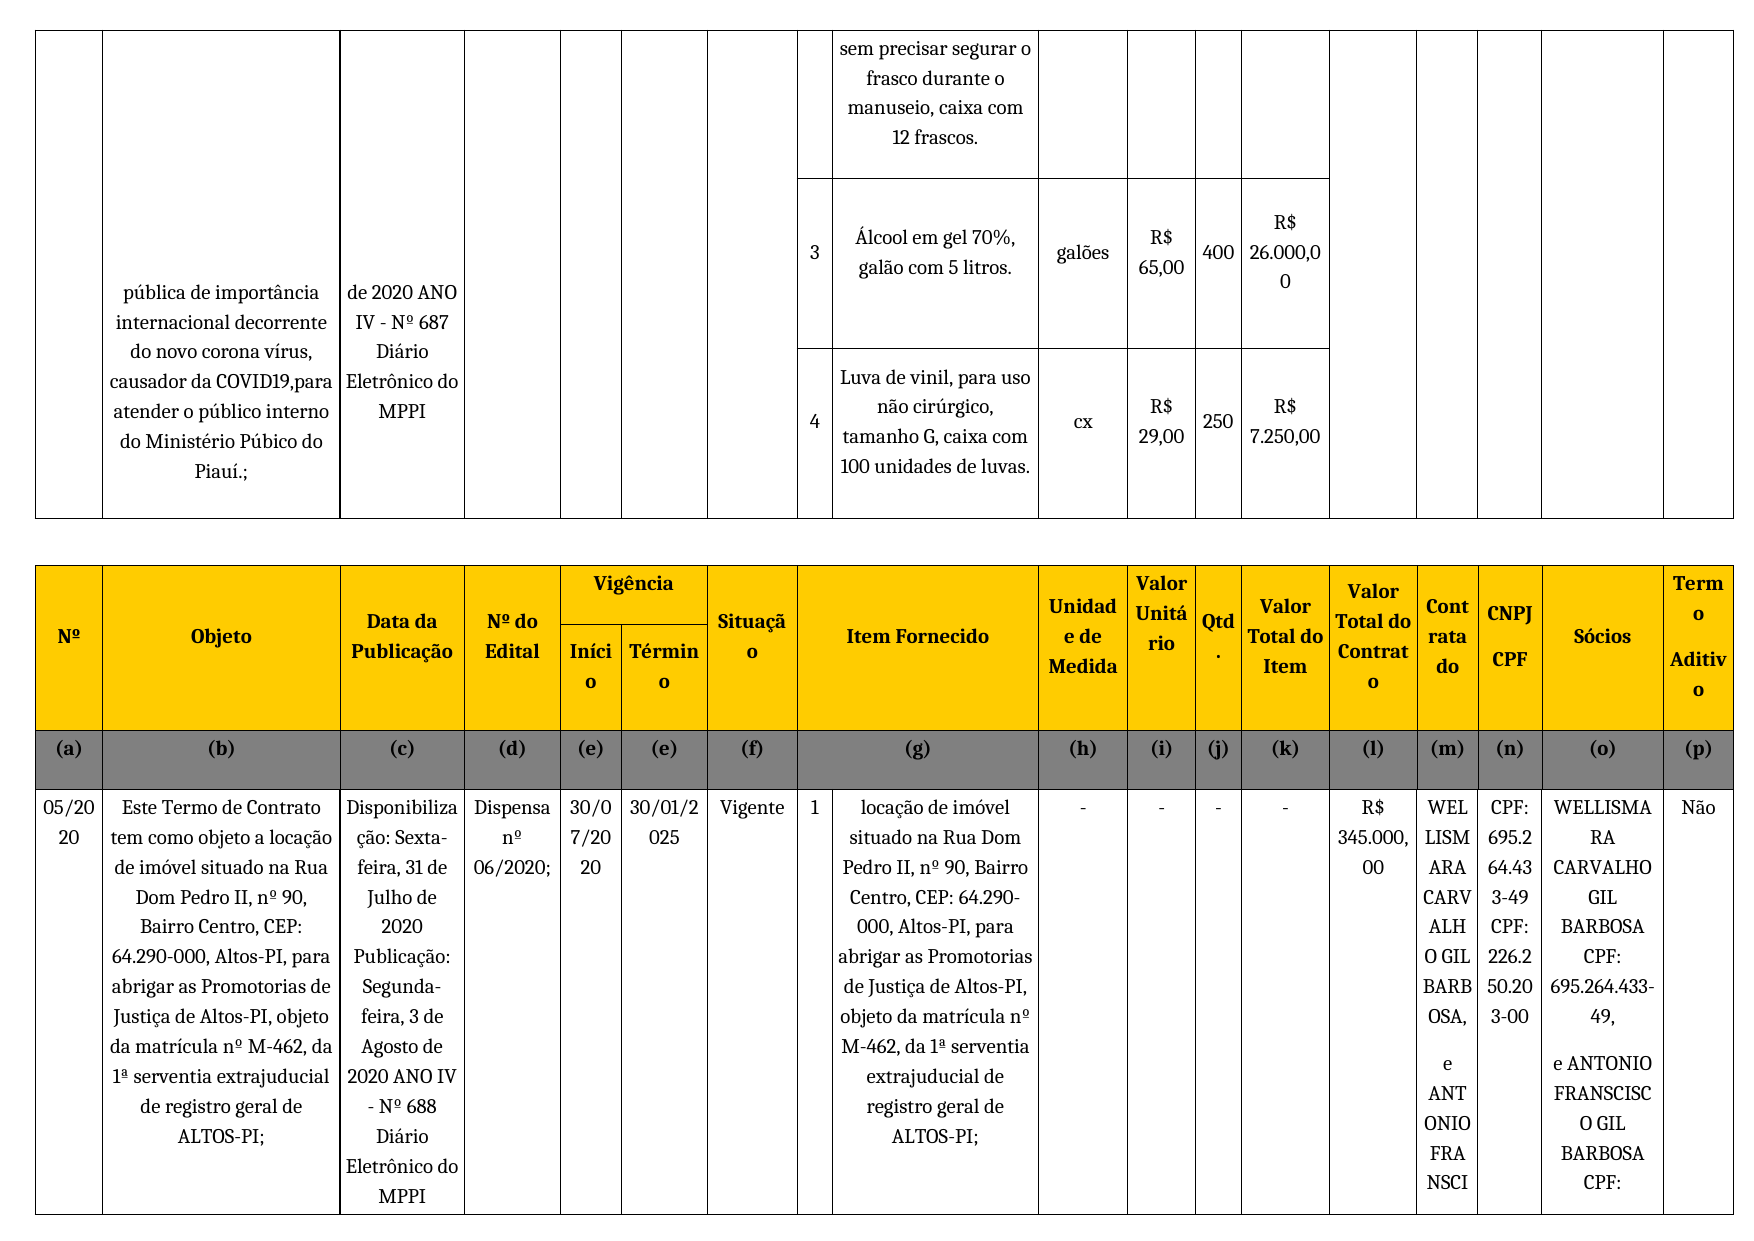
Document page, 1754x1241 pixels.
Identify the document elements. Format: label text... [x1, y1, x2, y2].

table_cell 05/2020 [36, 790, 102, 1214]
table_cell Dispensa nº 06/2020; [465, 790, 560, 1214]
table_cell - [1242, 790, 1329, 1214]
table_cell (e) [561, 731, 621, 789]
table_cell [1417, 31, 1477, 518]
table_cell (o) [1543, 731, 1663, 789]
table_cell R$ 65,00 [1128, 179, 1195, 348]
table_cell [622, 31, 707, 518]
table_cell Término [622, 625, 707, 730]
table_cell [36, 31, 102, 518]
table_cell R$ 29,00 [1128, 349, 1195, 518]
table_cell Não [1664, 790, 1733, 1214]
table_header Data da Publicação [341, 566, 464, 730]
table_cell [561, 31, 621, 518]
table_cell R$ 345.000,00 [1330, 790, 1416, 1214]
table_cell (p) [1664, 731, 1733, 789]
table_cell Disponibilização: Sexta-feira, 31 de Julho de 2020 Publicação: Segunda-feira, 3 de Agosto de 2020 ANO IV - Nº 688 Diário Eletrônico do MPPI [341, 790, 464, 1214]
table_cell (c) [341, 731, 464, 789]
table_cell [708, 31, 797, 518]
table_cell (i) [1128, 731, 1195, 789]
table_header CNPJ CPF [1479, 566, 1542, 730]
table_header Objeto [103, 566, 340, 730]
table_cell 4 [798, 349, 832, 518]
table_cell (d) [465, 731, 560, 789]
table_cell - [1128, 790, 1195, 1214]
table_cell [465, 31, 560, 518]
table_cell Este Termo de Contrato tem como objeto a locação de imóvel situado na Rua Dom Pedro II, nº 90, Bairro Centro, CEP: 64.290-000, Altos-PI, para abrigar as Promotorias de Justiça de Altos-PI, objeto da matrícula nº M-462, da 1ª serventia extrajuducial de registro geral de ALTOS-PI; [103, 790, 339, 1214]
table_header Contratado [1418, 566, 1478, 730]
table_cell pública de importância internacional decorrente do novo corona vírus, causador da COVID19,para atender o público interno do Ministério Púbico do Piauí.; [103, 31, 339, 518]
table_cell locação de imóvel situado na Rua Dom Pedro II, nº 90, Bairro Centro, CEP: 64.290-000, Altos-PI, para abrigar as Promotorias de Justiça de Altos-PI, objeto da matrícula nº M-462, da 1ª serventia extrajuducial de registro geral de ALTOS-PI; [833, 790, 1038, 1214]
table_cell 30/07/2020 [561, 790, 621, 1214]
table_cell (k) [1242, 731, 1329, 789]
table_cell 400 [1196, 179, 1241, 348]
table_cell 250 [1196, 349, 1241, 518]
table_header Valor Total do Item [1242, 566, 1329, 730]
table_header Valor Unitário [1128, 566, 1195, 730]
table_cell Álcool em gel 70%, galão com 5 litros. [833, 179, 1038, 348]
table_cell (e) [622, 731, 707, 789]
table_cell galões [1039, 179, 1127, 348]
table_header Nº [36, 566, 102, 730]
table_cell 3 [798, 179, 832, 348]
table_cell (l) [1330, 731, 1417, 789]
table_cell (h) [1039, 731, 1127, 789]
table_header Vigência [561, 566, 707, 624]
table_cell sem precisar segurar o frasco durante o manuseio, caixa com 12 frascos. [833, 31, 1038, 178]
table_cell WELLISMARA CARVALHO GIL BARBOSA CPF: 695.264.433-49, e ANTONIO FRANSCISCO GIL BARBOSA CPF: [1542, 790, 1663, 1214]
table_cell [798, 31, 832, 178]
table_cell cx [1039, 349, 1127, 518]
table_cell [1242, 31, 1329, 178]
table_header Unidade de Medida [1039, 566, 1127, 730]
table_cell (f) [708, 731, 797, 789]
table_cell [1542, 31, 1663, 518]
table_cell CPF: 695.264.433-49 CPF: 226.250.203-00 [1478, 790, 1541, 1214]
table_cell [1330, 31, 1416, 518]
table_cell WELLISMARA CARVALHO GIL BARBOSA, e ANTONIO FRANSCI [1417, 790, 1477, 1214]
table_cell R$ 26.000,0 0 [1242, 179, 1329, 348]
table_header Nº do Edital [465, 566, 560, 730]
table_header Situação [708, 566, 797, 730]
table_cell (n) [1479, 731, 1542, 789]
table_cell (j) [1196, 731, 1241, 789]
table_cell (b) [103, 731, 340, 789]
table_cell - [1196, 790, 1241, 1214]
table_cell [1664, 31, 1733, 518]
table_cell 1 [798, 790, 832, 1214]
table_cell Início [561, 625, 621, 730]
table_cell [1196, 31, 1241, 178]
table_cell - [1039, 790, 1127, 1214]
table_cell (a) [36, 731, 102, 789]
table_header Sócios [1543, 566, 1663, 730]
table_cell Vigente [708, 790, 797, 1214]
table_header Valor Total do Contrato [1330, 566, 1417, 730]
table_header Qtd. [1196, 566, 1241, 730]
table_cell (m) [1418, 731, 1478, 789]
table_cell [1039, 31, 1127, 178]
table_header Termo Aditivo [1664, 566, 1733, 730]
table_cell de 2020 ANO IV - Nº 687 Diário Eletrônico do MPPI [341, 31, 464, 518]
table_cell Luva de vinil, para uso não cirúrgico, tamanho G, caixa com 100 unidades de luvas. [833, 349, 1038, 518]
table_header Item Fornecido [798, 566, 1038, 730]
table_cell (g) [798, 731, 1038, 789]
table_cell [1478, 31, 1541, 518]
table_cell [1128, 31, 1195, 178]
table_cell R$ 7.250,00 [1242, 349, 1329, 518]
table_cell 30/01/2025 [622, 790, 707, 1214]
